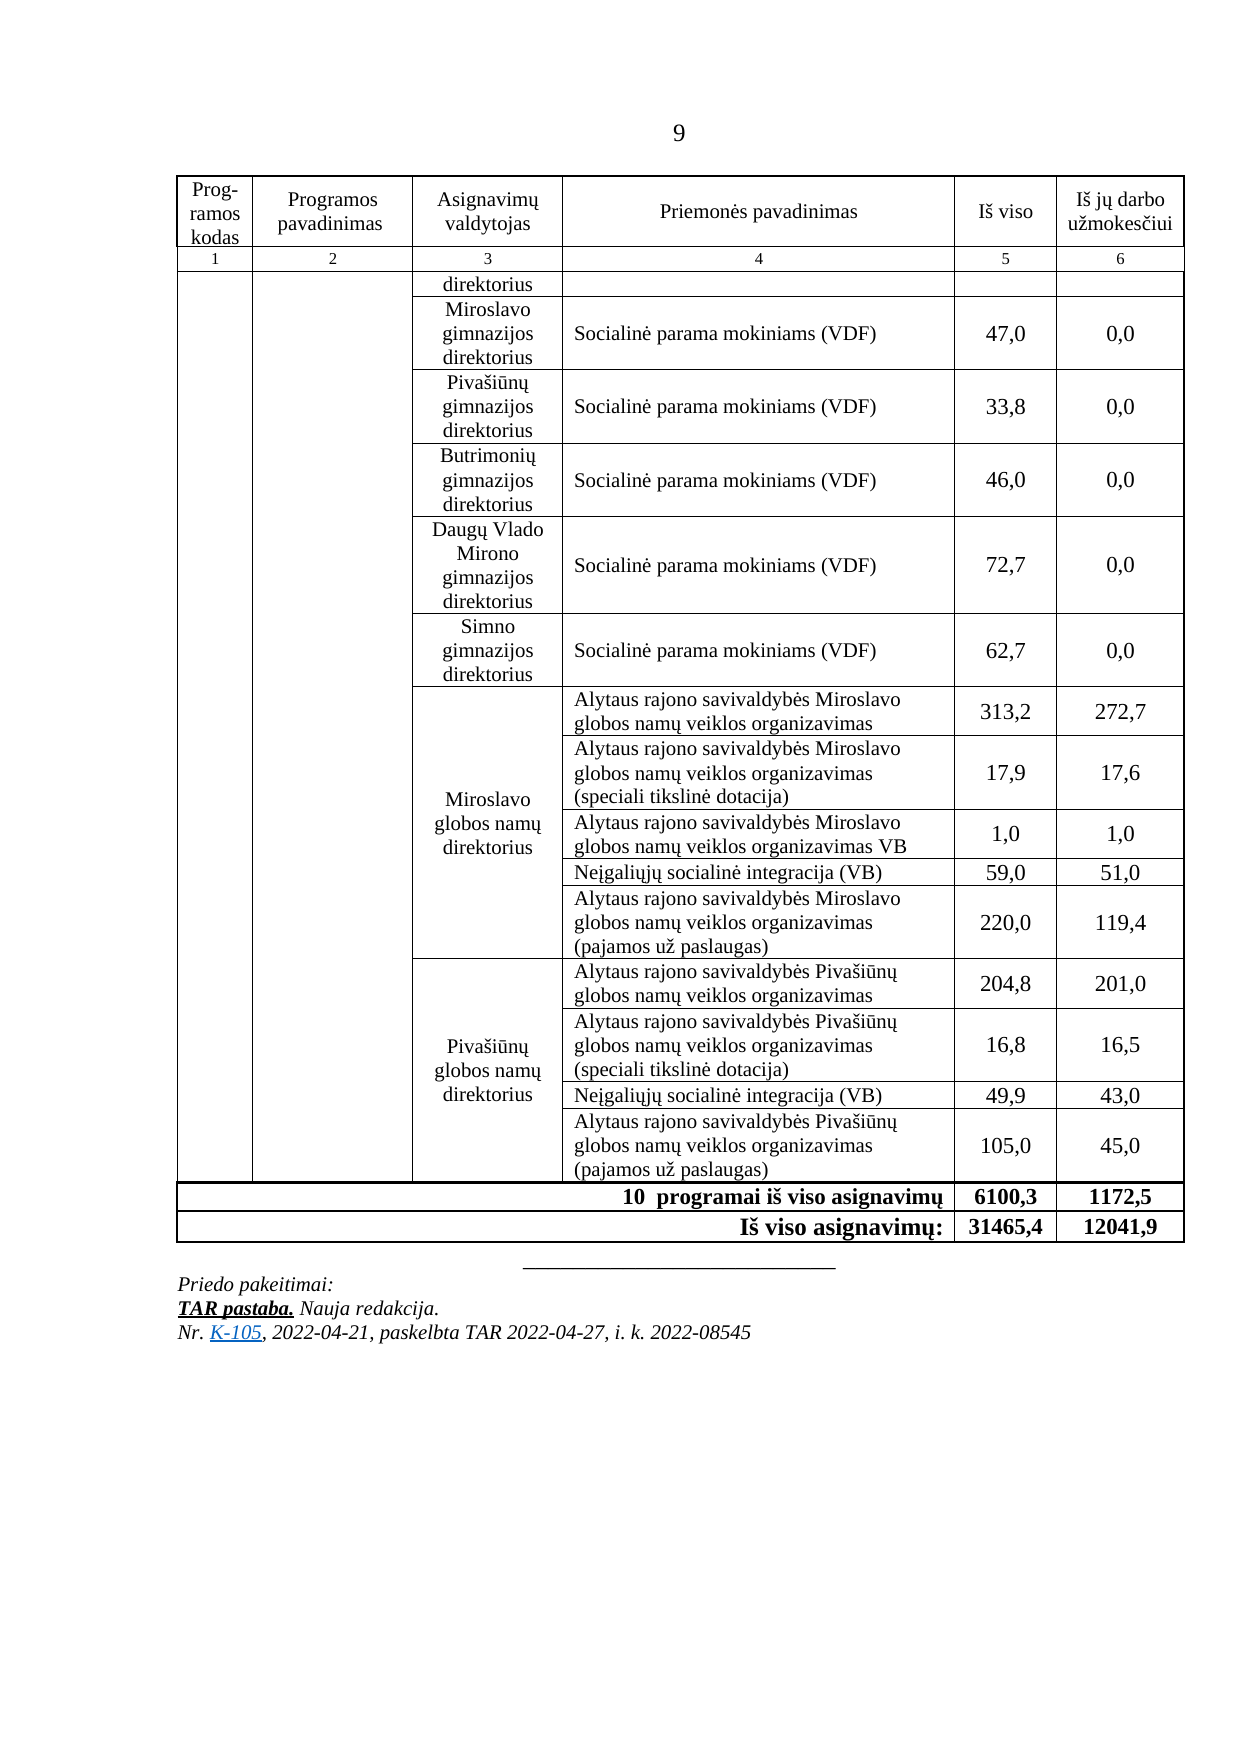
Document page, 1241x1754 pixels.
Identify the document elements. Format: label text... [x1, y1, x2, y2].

table_cell Neįgaliųjų socialinė integracija (VB) [563, 859, 954, 885]
table_cell 201,0 [1057, 959, 1183, 1007]
table_cell 45,0 [1057, 1109, 1183, 1181]
table_header [1185, 175, 1207, 219]
table_cell 31465,4 [955, 1212, 1056, 1241]
table_cell [1185, 885, 1207, 958]
table_cell [1185, 443, 1207, 516]
table_cell 6 [1057, 247, 1184, 271]
table_header Iš jų darbo užmokesčiui [1057, 177, 1183, 246]
table_cell direktorius [413, 272, 562, 296]
table_header Iš viso [955, 177, 1056, 246]
table_cell 43,0 [1057, 1082, 1183, 1108]
table_header Priemonės pavadinimas [563, 177, 954, 246]
table_cell 0,0 [1057, 517, 1183, 613]
table_cell [1185, 613, 1207, 686]
table_cell [1185, 369, 1207, 442]
table_cell 3 [413, 247, 562, 271]
table_cell Iš viso asignavimų: [178, 1212, 954, 1241]
table_cell [563, 272, 954, 296]
table_cell [1185, 858, 1207, 885]
table_cell 1 [178, 247, 252, 271]
table_cell 0,0 [1057, 370, 1183, 442]
table_cell 0,0 [1057, 297, 1183, 369]
table_cell 105,0 [955, 1109, 1056, 1181]
table_cell Pivašiūnų globos namų direktorius [413, 959, 562, 1181]
table_cell 1,0 [955, 810, 1056, 858]
text TAR pastaba. Nauja redakcija. [177, 1296, 1181, 1319]
table_cell Alytaus rajono savivaldybės Pivašiūnų globos namų veiklos organizavimas [563, 959, 954, 1007]
table_cell [253, 272, 412, 1181]
table_header Prog-ramos kodas [178, 177, 252, 246]
table_cell [1185, 958, 1207, 1007]
table_cell 17,6 [1057, 736, 1183, 808]
table_cell [1185, 1181, 1207, 1210]
table_cell 119,4 [1057, 886, 1183, 958]
text _________________________ [177, 1243, 1181, 1271]
table_cell [1185, 809, 1207, 858]
table_cell Alytaus rajono savivaldybės Miroslavo globos namų veiklos organizavimas VB [563, 810, 954, 858]
table_cell 220,0 [955, 886, 1056, 958]
table_cell 1172,5 [1057, 1184, 1183, 1210]
table_cell 4 [563, 247, 954, 271]
table_cell [1185, 1108, 1207, 1181]
table_cell [1185, 1081, 1207, 1108]
table_cell Socialinė parama mokiniams (VDF) [563, 517, 954, 613]
table_cell 16,8 [955, 1009, 1056, 1081]
table_cell Daugų Vlado Mirono gimnazijos direktorius [413, 517, 562, 613]
table_cell [1185, 686, 1207, 735]
table_cell 72,7 [955, 517, 1056, 613]
table_cell Alytaus rajono savivaldybės Pivašiūnų globos namų veiklos organizavimas (pajamos už paslaugas) [563, 1109, 954, 1181]
table_cell 0,0 [1057, 614, 1183, 686]
table_cell 47,0 [955, 297, 1056, 369]
table_cell Pivašiūnų gimnazijos direktorius [413, 370, 562, 442]
table_cell [1185, 735, 1207, 808]
table_cell 17,9 [955, 736, 1056, 808]
table_cell Socialinė parama mokiniams (VDF) [563, 444, 954, 516]
table_cell Miroslavo gimnazijos direktorius [413, 297, 562, 369]
table_cell 6100,3 [955, 1184, 1056, 1210]
table_cell [1185, 296, 1207, 369]
table_cell 51,0 [1057, 859, 1183, 885]
text Nr. K-105, 2022-04-21, paskelbta TAR 2022-04-27, i. k. 2022-08545 [177, 1319, 1181, 1344]
table_cell Socialinė parama mokiniams (VDF) [563, 297, 954, 369]
table_cell 1,0 [1057, 810, 1183, 858]
table_cell Socialinė parama mokiniams (VDF) [563, 370, 954, 442]
table_cell [178, 272, 252, 1181]
table_cell [1185, 271, 1207, 296]
table_cell Socialinė parama mokiniams (VDF) [563, 614, 954, 686]
table_header Asignavimų valdytojas [413, 177, 562, 246]
table_cell 16,5 [1057, 1009, 1183, 1081]
table_cell [1185, 516, 1207, 613]
table_cell [955, 272, 1056, 296]
table_cell [1057, 272, 1183, 296]
table_cell Miroslavo globos namų direktorius [413, 687, 562, 958]
table_cell 10 programai iš viso asignavimų [178, 1184, 954, 1210]
table_cell 313,2 [955, 687, 1056, 735]
table_cell [1185, 1210, 1207, 1241]
table_cell Butrimonių gimnazijos direktorius [413, 444, 562, 516]
table_cell 5 [955, 247, 1056, 271]
table_cell Alytaus rajono savivaldybės Miroslavo globos namų veiklos organizavimas (pajamos už paslaugas) [563, 886, 954, 958]
table_cell 2 [253, 247, 412, 271]
table_cell [1185, 1008, 1207, 1081]
table_cell [1185, 246, 1207, 271]
table_cell 62,7 [955, 614, 1056, 686]
table_cell [1185, 220, 1207, 246]
text Priedo pakeitimai: [177, 1271, 1181, 1296]
table_cell 12041,9 [1057, 1212, 1183, 1241]
table_cell 204,8 [955, 959, 1056, 1007]
table_cell Alytaus rajono savivaldybės Pivašiūnų globos namų veiklos organizavimas (speciali tikslinė dotacija) [563, 1009, 954, 1081]
table_cell Neįgaliųjų socialinė integracija (VB) [563, 1082, 954, 1108]
table_cell 0,0 [1057, 444, 1183, 516]
table_cell 59,0 [955, 859, 1056, 885]
table_cell Alytaus rajono savivaldybės Miroslavo globos namų veiklos organizavimas [563, 687, 954, 735]
table_cell Simno gimnazijos direktorius [413, 614, 562, 686]
table_cell 49,9 [955, 1082, 1056, 1108]
table_header Programos pavadinimas [253, 177, 412, 246]
table_cell 46,0 [955, 444, 1056, 516]
table_cell Alytaus rajono savivaldybės Miroslavo globos namų veiklos organizavimas (speciali tikslinė dotacija) [563, 736, 954, 808]
table_cell 272,7 [1057, 687, 1183, 735]
table_cell 33,8 [955, 370, 1056, 442]
